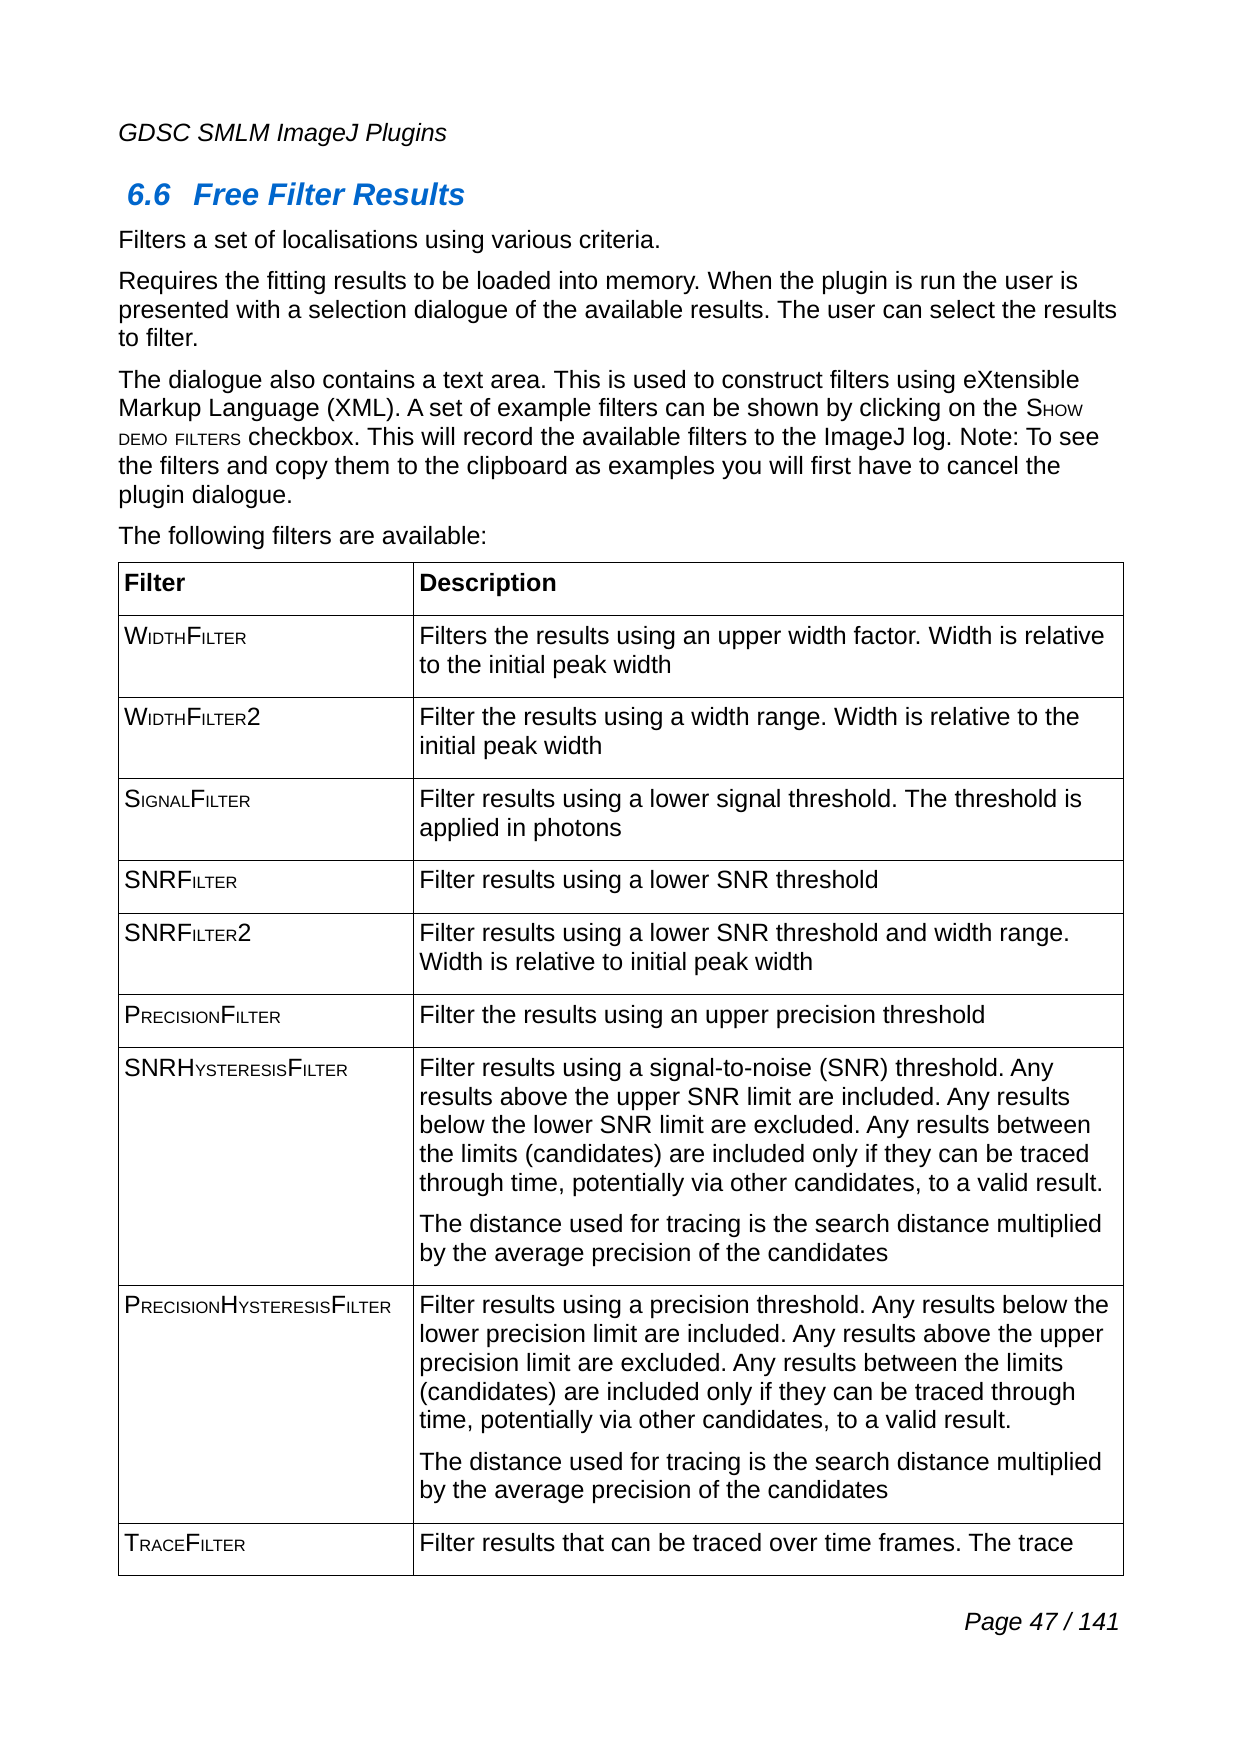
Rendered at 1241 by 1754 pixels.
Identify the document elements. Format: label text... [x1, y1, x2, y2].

table_cell Filter results that can be traced over time frames. The trace [414, 1524, 1123, 1575]
table_cell TraceFilter [119, 1524, 413, 1575]
table_cell Filter results using a lower SNR threshold [414, 861, 1123, 912]
table_cell SNRFilter2 [119, 914, 413, 994]
text Filters a set of localisations using various criteria. [118, 225, 1122, 253]
text Requires the fitting results to be loaded into memory. When the plugin is run the user is presented with a selection dialogue of the available results. The user can select the results to filter. [118, 266, 1122, 352]
table_cell SignalFilter [119, 779, 413, 860]
table_cell PrecisionHysteresisFilter [119, 1286, 413, 1522]
table_cell PrecisionFilter [119, 995, 413, 1047]
table_cell Filter the results using an upper precision threshold [414, 995, 1123, 1047]
table_cell Filters the results using an upper width factor. Width is relative to the initial peak width [414, 616, 1123, 697]
table_cell Filter the results using a width range. Width is relative to the initial peak width [414, 698, 1123, 778]
table_cell Filter results using a signal-to-noise (SNR) threshold. Any results above the upper SNR limit are included. Any results below the lower SNR limit are excluded. Any results between the limits (candidates) are included only if they can be traced through time, potentially via other candidates, to a valid result. The distance used for tracing is the search distance multiplied by the average precision of the candidates [414, 1048, 1123, 1285]
table_header Filter [119, 563, 413, 615]
table_cell WidthFilter2 [119, 698, 413, 778]
table_cell WidthFilter [119, 616, 413, 697]
subtitle Free Filter Results [118, 176, 1122, 212]
table_cell Filter results using a lower signal threshold. The threshold is applied in photons [414, 779, 1123, 860]
text The dialogue also contains a text area. This is used to construct filters using eXtensible Markup Language (XML). A set of example filters can be shown by clicking on the Show demo filters checkbox. This will record the available filters to the ImageJ log. Note: To see the filters and copy them to the clipboard as examples you will first have to cancel the plugin dialogue. [118, 365, 1122, 508]
table_cell Filter results using a precision threshold. Any results below the lower precision limit are included. Any results above the upper precision limit are excluded. Any results between the limits (candidates) are included only if they can be traced through time, potentially via other candidates, to a valid result. The distance used for tracing is the search distance multiplied by the average precision of the candidates [414, 1286, 1123, 1522]
table_header Description [414, 563, 1123, 615]
text The following filters are available: [118, 521, 1122, 550]
table_cell SNRFilter [119, 861, 413, 912]
table_cell SNRHysteresisFilter [119, 1048, 413, 1285]
table_cell Filter results using a lower SNR threshold and width range. Width is relative to initial peak width [414, 914, 1123, 994]
